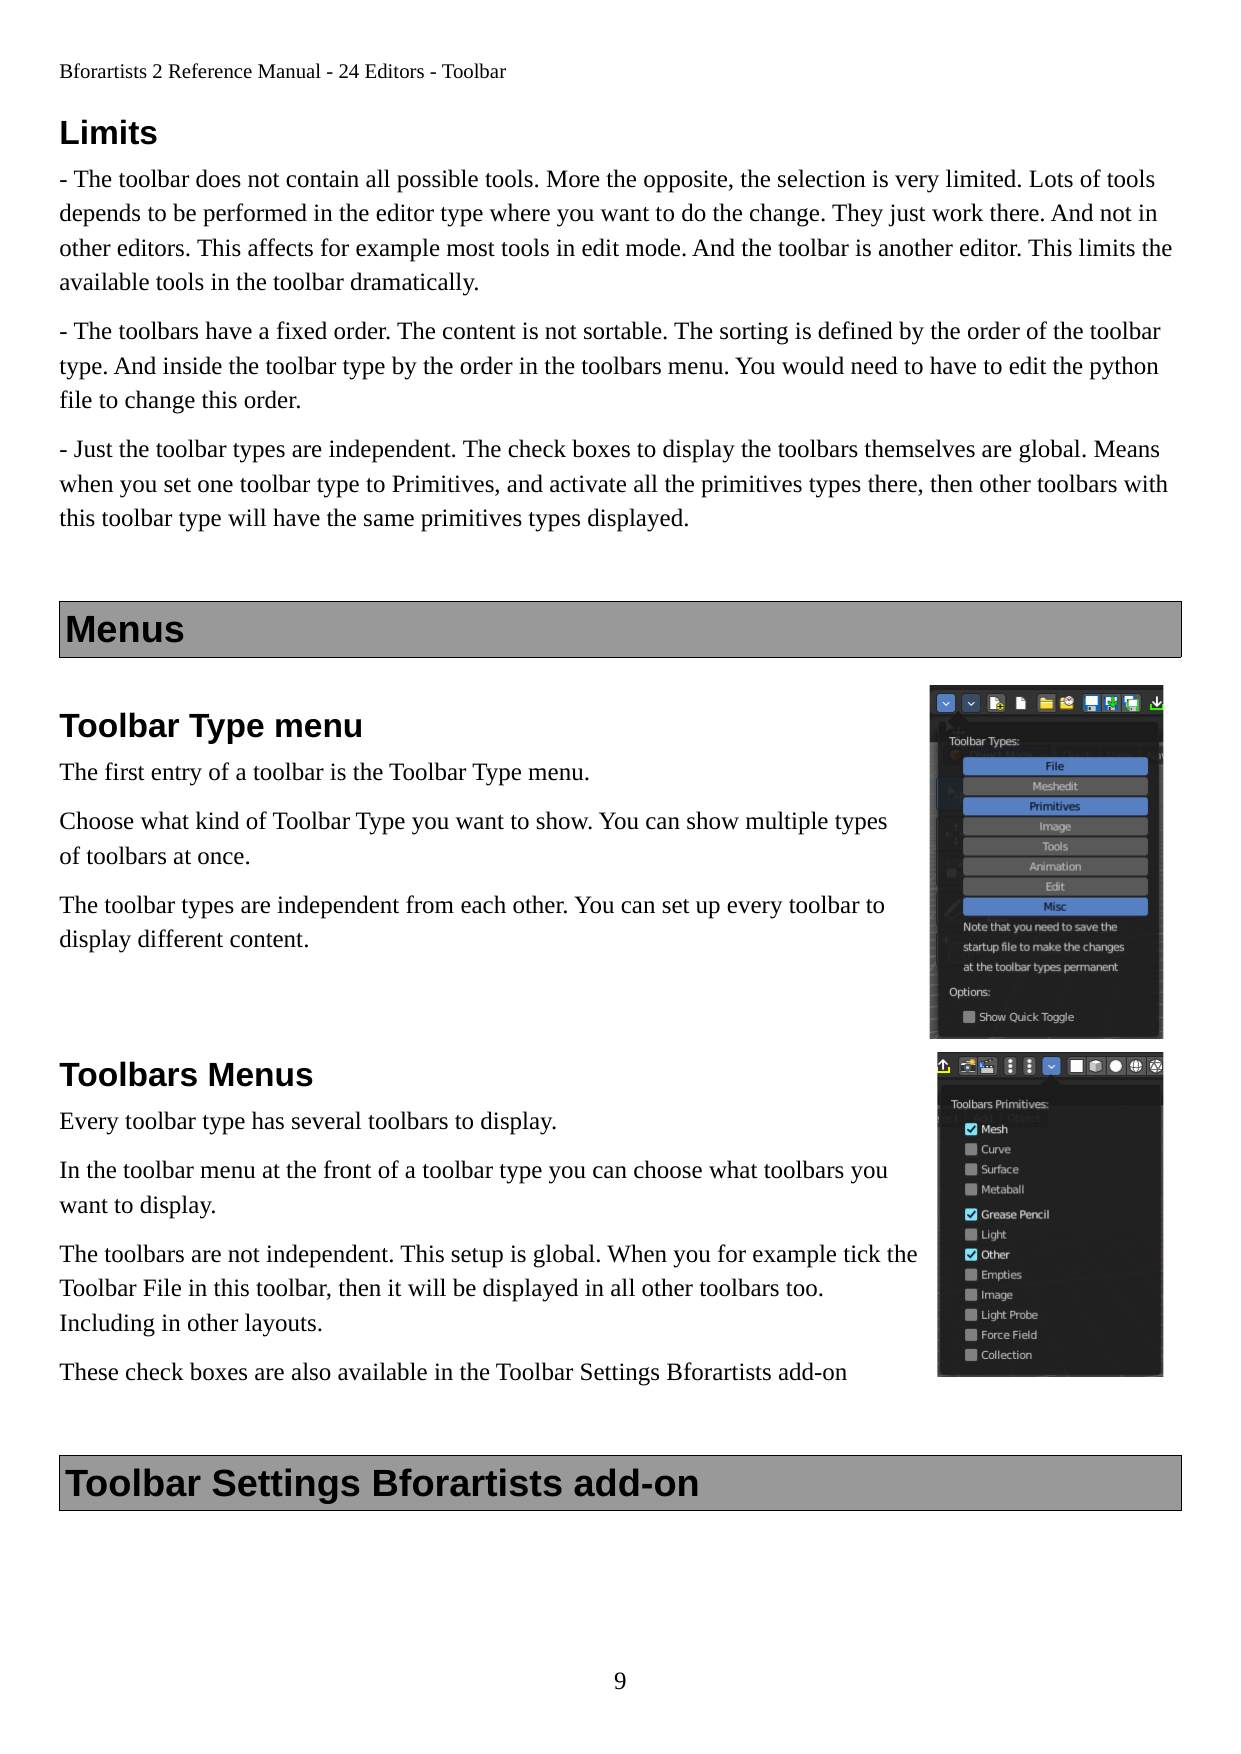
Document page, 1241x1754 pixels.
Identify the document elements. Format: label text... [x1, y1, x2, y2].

table_header Toolbar Settings Bforartists add-on [60, 1456, 1181, 1510]
text These check boxes are also available in the Toolbar Settings Bforartists add-on [59, 1357, 1181, 1386]
picture [937, 1052, 1164, 1377]
text In the toolbar menu at the front of a toolbar type you can choose what toolbars you want to display. [59, 1155, 937, 1219]
text - Just the toolbar types are independent. The check boxes to display the toolbars themselves are global. Means when you set one toolbar type to Primitives, and activate all the primitives types there, then other toolbars with this toolbar type will have the same primitives types displayed. [59, 434, 1181, 532]
subtitle Limits [59, 113, 1181, 151]
text The toolbars are not independent. This setup is global. When you for example tick the Toolbar File in this toolbar, then it will be displayed in all other toolbars too. Including in other layouts. [59, 1239, 937, 1337]
text The toolbar types are independent from each other. You can set up every toolbar to display different content. [59, 890, 929, 953]
text - The toolbars have a fixed order. The content is not sortable. The sorting is defined by the order of the toolbar type. And inside the toolbar type by the order in the toolbars menu. You would need to have to edit the python file to change this order. [59, 316, 1181, 414]
table_header Menus [60, 602, 1181, 657]
text Choose what kind of Toolbar Type you want to show. You can show multiple types of toolbars at once. [59, 806, 929, 870]
text The first entry of a toolbar is the Toolbar Type menu. [59, 757, 929, 786]
subtitle Toolbar Type menu [59, 706, 929, 745]
subtitle [1164, 706, 1181, 745]
picture [929, 685, 1164, 1039]
subtitle [1164, 1055, 1181, 1094]
subtitle Toolbars Menus [59, 1055, 937, 1094]
text - The toolbar does not contain all possible tools. More the opposite, the selection is very limited. Lots of tools depends to be performed in the editor type where you want to do the change. They just work there. And not in other editors. This affects for example most tools in edit mode. And the toolbar is another editor. This limits the available tools in the toolbar dramatically. [59, 164, 1181, 296]
text Every toolbar type has several toolbars to display. [59, 1106, 937, 1135]
